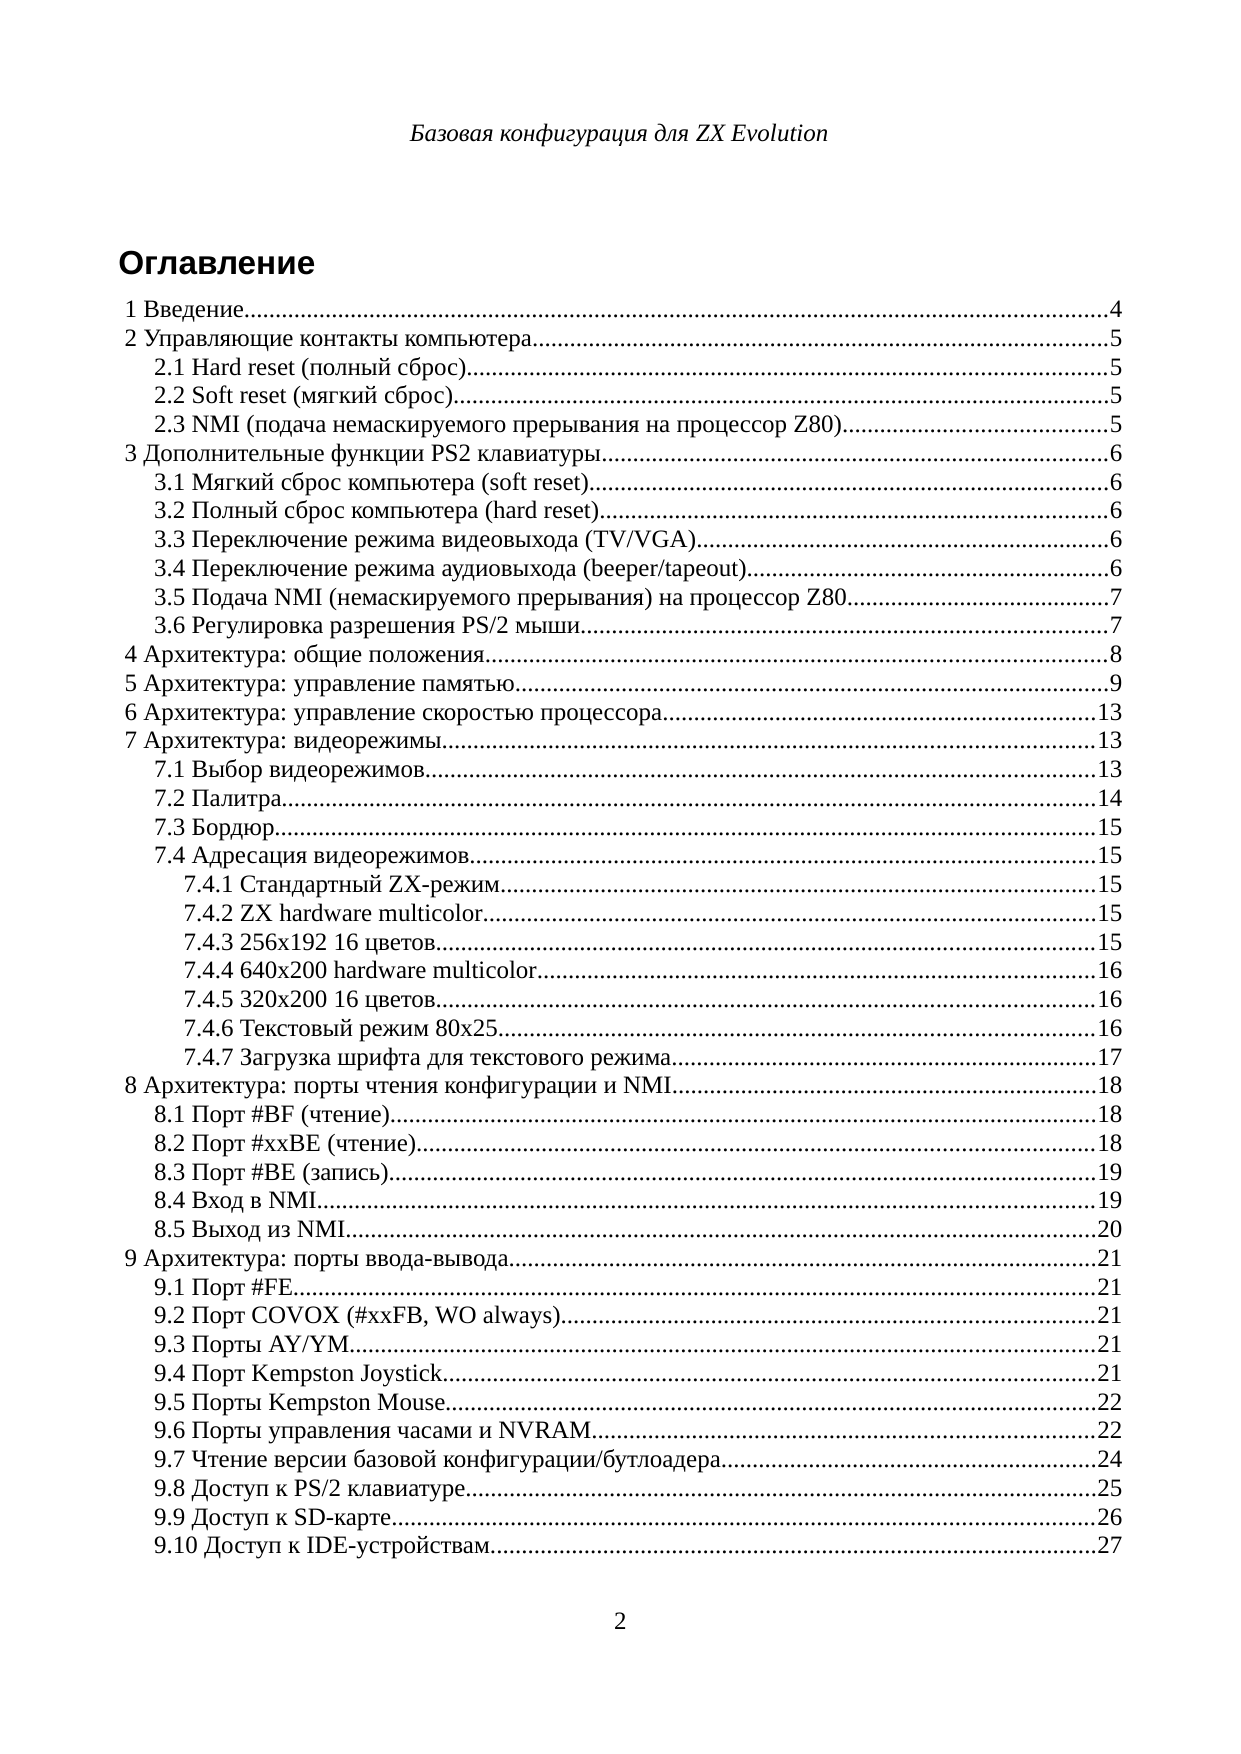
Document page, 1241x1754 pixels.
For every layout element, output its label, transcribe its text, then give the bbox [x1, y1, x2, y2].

text 3.1 Мягкий сброс компьютера (soft reset) 6 [148, 467, 1122, 496]
text 8.5 Выход из NMI 20 [148, 1214, 1122, 1243]
text 7.1 Выбор видеорежимов 13 [148, 754, 1122, 783]
text 9.7 Чтение версии базовой конфигурации/бутлоадера. 24 [148, 1444, 1122, 1473]
subtitle Оглавление [118, 243, 1122, 282]
text 3.2 Полный сброс компьютера (hard reset) 6 [148, 496, 1122, 524]
text 5 Архитектура: управление памятью 9 [118, 668, 1122, 697]
text 2.1 Hard reset (полный сброс) 5 [148, 352, 1122, 381]
text 2 Управляющие контакты компьютера 5 [118, 323, 1122, 352]
text 9.6 Порты управления часами и NVRAM 22 [148, 1416, 1122, 1444]
text 9.5 Порты Kempston Mouse 22 [148, 1387, 1122, 1416]
text 8.4 Вход в NMI 19 [148, 1186, 1122, 1214]
text 8.1 Порт #BF (чтение) 18 [148, 1099, 1122, 1128]
text 3.5 Подача NMI (немаскируемого прерывания) на процессор Z80 7 [148, 582, 1122, 611]
text 8 Архитектура: порты чтения конфигурации и NMI 18 [118, 1071, 1122, 1099]
text 7.4.5 320x200 16 цветов 16 [177, 984, 1122, 1013]
text 2.2 Soft reset (мягкий сброс) 5 [148, 381, 1122, 409]
text 9.1 Порт #FE 21 [148, 1272, 1122, 1301]
text 7.2 Палитра 14 [148, 783, 1122, 812]
text 8.2 Порт #xxBE (чтение) 18 [148, 1128, 1122, 1157]
text 3.3 Переключение режима видеовыхода (TV/VGA) 6 [148, 524, 1122, 553]
text 9.8 Доступ к PS/2 клавиатуре. 25 [148, 1473, 1122, 1502]
text 8.3 Порт #BE (запись) 19 [148, 1157, 1122, 1186]
text 7.3 Бордюр 15 [148, 812, 1122, 841]
text 9 Архитектура: порты ввода-вывода 21 [118, 1243, 1122, 1272]
text 3.6 Регулировка разрешения PS/2 мыши 7 [148, 611, 1122, 639]
text 6 Архитектура: управление скоростью процессора 13 [118, 697, 1122, 726]
text 9.10 Доступ к IDE-устройствам. 27 [148, 1531, 1122, 1559]
text 9.3 Порты AY/YM 21 [148, 1329, 1122, 1358]
text 4 Архитектура: общие положения 8 [118, 639, 1122, 668]
text 1 Введение 4 [118, 294, 1122, 323]
text 9.2 Порт COVOX (#xxFB, WO always) 21 [148, 1301, 1122, 1329]
text 7.4.1 Стандартный ZX-режим 15 [177, 869, 1122, 898]
text 7.4 Адресация видеорежимов 15 [148, 841, 1122, 869]
text 9.9 Доступ к SD-карте. 26 [148, 1502, 1122, 1531]
text 7.4.2 ZX hardware multicolor 15 [177, 898, 1122, 927]
text 7.4.7 Загрузка шрифта для текстового режима 17 [177, 1042, 1122, 1071]
text 7.4.3 256x192 16 цветов 15 [177, 927, 1122, 956]
text 3 Дополнительные функции PS2 клавиатуры 6 [118, 438, 1122, 467]
text 7 Архитектура: видеорежимы 13 [118, 726, 1122, 754]
text 7.4.6 Текстовый режим 80x25 16 [177, 1013, 1122, 1042]
text 3.4 Переключение режима аудиовыхода (beeper/tapeout) 6 [148, 553, 1122, 582]
text 9.4 Порт Kempston Joystick 21 [148, 1358, 1122, 1387]
text 2.3 NMI (подача немаскируемого прерывания на процессор Z80) 5 [148, 409, 1122, 438]
text 7.4.4 640x200 hardware multicolor 16 [177, 956, 1122, 984]
